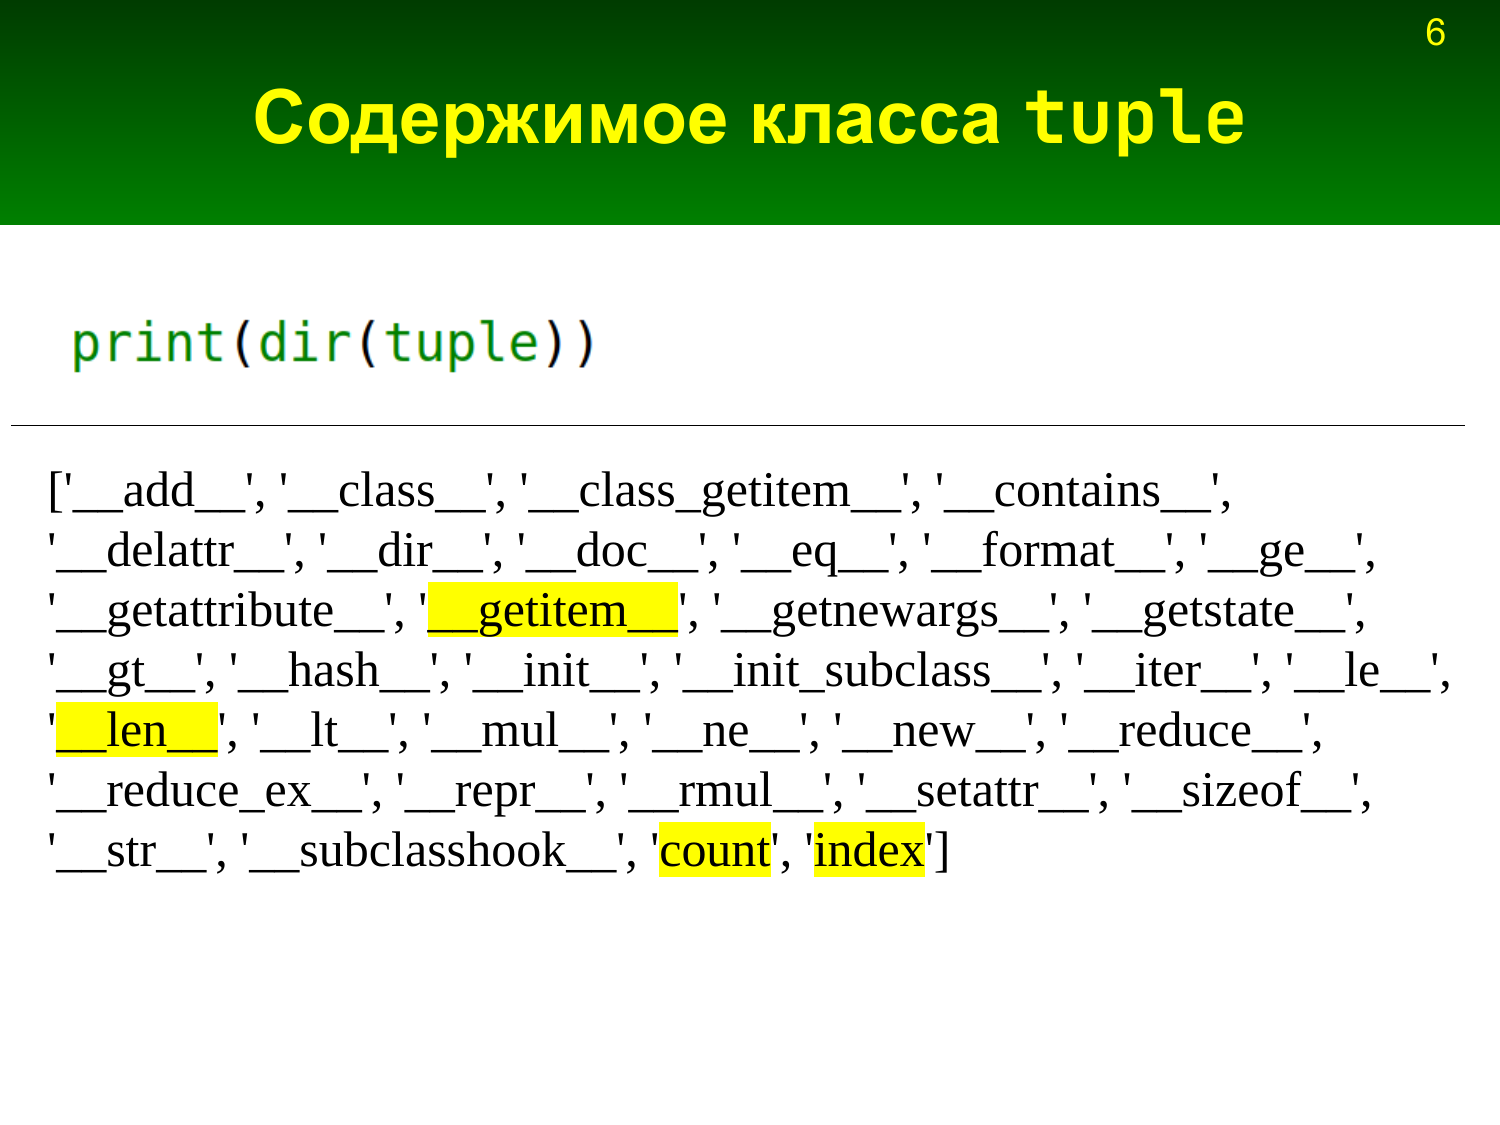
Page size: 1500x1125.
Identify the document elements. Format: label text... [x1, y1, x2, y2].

picture [59, 295, 608, 393]
title Содержимое класса tuple [75, 11, 1426, 215]
text_box ['__add__', '__class__', '__class_getitem__', '__contains__', '__delattr__', '__dir__', '__doc__', '__eq__', '__format__', '__ge__', '__getattribute__', '__getitem__', '__getnewargs__', '__getstate__', '__gt__', '__hash__', '__init__', '__init_subclass__', '__iter__', '__le__', '__len__', '__lt__', '__mul__', '__ne__', '__new__', '__reduce__', '__reduce_ex__', '__repr__', '__rmul__', '__setattr__', '__sizeof__', '__str__', '__subclasshook__', 'count', 'index'] [47, 448, 1477, 945]
